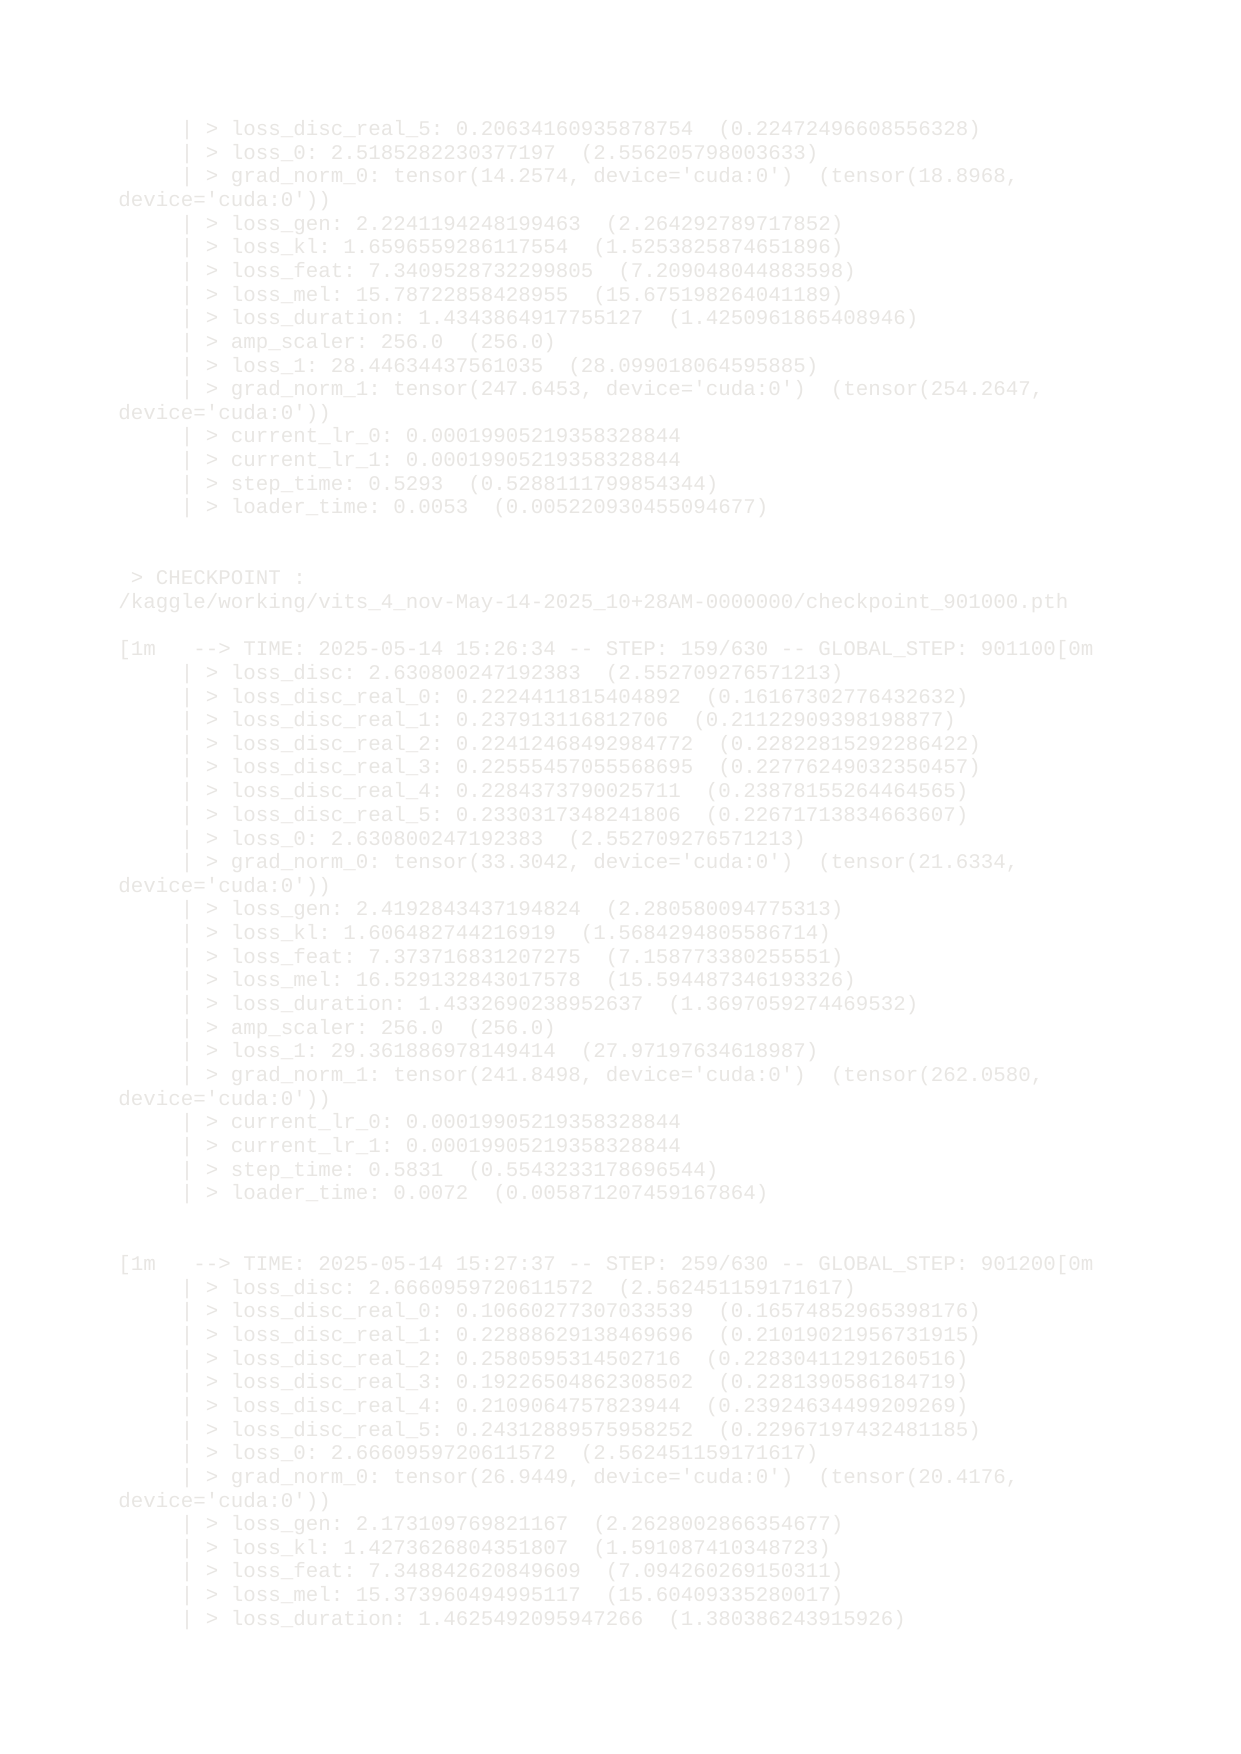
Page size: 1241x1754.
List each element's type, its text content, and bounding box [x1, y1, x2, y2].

text | > loss_duration: 1.4343864917755127 (1.4250961865408946) [118, 307, 1122, 331]
text | > amp_scaler: 256.0 (256.0) [118, 1017, 1122, 1040]
text | > loss_0: 2.6660959720611572 (2.562451159171617) [118, 1442, 1122, 1466]
text | > loss_gen: 2.173109769821167 (2.2628002866354677) [118, 1513, 1122, 1537]
text | > loader_time: 0.0053 (0.005220930455094677) [118, 496, 1122, 520]
text | > loss_kl: 1.4273626804351807 (1.591087410348723) [118, 1537, 1122, 1561]
text | > loss_duration: 1.4625492095947266 (1.380386243915926) [118, 1608, 1122, 1631]
text | > loss_kl: 1.606482744216919 (1.5684294805586714) [118, 922, 1122, 946]
text | > loss_kl: 1.6596559286117554 (1.5253825874651896) [118, 236, 1122, 260]
text | > step_time: 0.5831 (0.5543233178696544) [118, 1158, 1122, 1182]
text | > loss_disc_real_2: 0.22412468492984772 (0.22822815292286422) [118, 733, 1122, 757]
text | > current_lr_1: 0.00019905219358328844 [118, 1135, 1122, 1158]
text | > grad_norm_0: tensor(26.9449, device='cuda:0') (tensor(20.4176, device='cuda:0')) [118, 1466, 1122, 1513]
text | > step_time: 0.5293 (0.5288111799854344) [118, 473, 1122, 496]
text | > amp_scaler: 256.0 (256.0) [118, 331, 1122, 354]
text | > grad_norm_0: tensor(33.3042, device='cuda:0') (tensor(21.6334, device='cuda:0')) [118, 851, 1122, 898]
text | > loss_duration: 1.4332690238952637 (1.3697059274469532) [118, 993, 1122, 1017]
text | > grad_norm_1: tensor(241.8498, device='cuda:0') (tensor(262.0580, device='cuda:0')) [118, 1064, 1122, 1111]
text | > loss_mel: 15.78722858428955 (15.675198264041189) [118, 284, 1122, 307]
text | > loss_disc_real_0: 0.2224411815404892 (0.16167302776432632) [118, 686, 1122, 709]
text | > loss_disc_real_5: 0.20634160935878754 (0.22472496608556328) [118, 118, 1122, 142]
text | > loss_disc_real_4: 0.2109064757823944 (0.23924634499209269) [118, 1395, 1122, 1419]
text | > loss_disc_real_5: 0.24312889575958252 (0.22967197432481185) [118, 1419, 1122, 1442]
text | > loss_1: 29.361886978149414 (27.97197634618987) [118, 1040, 1122, 1064]
text | > loss_disc_real_5: 0.2330317348241806 (0.22671713834663607) [118, 804, 1122, 827]
text | > loss_gen: 2.4192843437194824 (2.280580094775313) [118, 898, 1122, 922]
text | > loss_feat: 7.373716831207275 (7.158773380255551) [118, 946, 1122, 969]
text | > loss_disc_real_1: 0.237913116812706 (0.21122909398198877) [118, 709, 1122, 733]
text | > current_lr_0: 0.00019905219358328844 [118, 426, 1122, 449]
text [1m --> TIME: 2025-05-14 15:27:37 -- STEP: 259/630 -- GLOBAL_STEP: 901200[0m [118, 1253, 1122, 1277]
text | > loss_0: 2.630800247192383 (2.552709276571213) [118, 827, 1122, 851]
text | > loss_disc_real_1: 0.22888629138469696 (0.21019021956731915) [118, 1324, 1122, 1348]
text > CHECKPOINT : /kaggle/working/vits_4_nov-May-14-2025_10+28AM-0000000/checkpoint_901000.pth [118, 567, 1122, 615]
text | > loss_disc_real_3: 0.19226504862308502 (0.2281390586184719) [118, 1371, 1122, 1395]
text | > loss_mel: 16.529132843017578 (15.594487346193326) [118, 969, 1122, 993]
text | > grad_norm_1: tensor(247.6453, device='cuda:0') (tensor(254.2647, device='cuda:0')) [118, 378, 1122, 426]
text | > loss_disc_real_4: 0.2284373790025711 (0.23878155264464565) [118, 780, 1122, 804]
text | > loss_gen: 2.2241194248199463 (2.264292789717852) [118, 213, 1122, 236]
text | > loss_0: 2.5185282230377197 (2.556205798003633) [118, 142, 1122, 165]
text | > current_lr_1: 0.00019905219358328844 [118, 449, 1122, 473]
text | > loss_disc: 2.630800247192383 (2.552709276571213) [118, 662, 1122, 686]
text | > loss_1: 28.44634437561035 (28.099018064595885) [118, 354, 1122, 378]
text | > loss_disc_real_0: 0.10660277307033539 (0.16574852965398176) [118, 1300, 1122, 1324]
text | > grad_norm_0: tensor(14.2574, device='cuda:0') (tensor(18.8968, device='cuda:0')) [118, 165, 1122, 213]
text | > loss_disc: 2.6660959720611572 (2.562451159171617) [118, 1277, 1122, 1300]
text | > current_lr_0: 0.00019905219358328844 [118, 1111, 1122, 1135]
text | > loss_feat: 7.3409528732299805 (7.209048044883598) [118, 260, 1122, 284]
text | > loader_time: 0.0072 (0.005871207459167864) [118, 1182, 1122, 1206]
text | > loss_mel: 15.373960494995117 (15.60409335280017) [118, 1584, 1122, 1608]
text | > loss_feat: 7.348842620849609 (7.094260269150311) [118, 1561, 1122, 1584]
text | > loss_disc_real_3: 0.22555457055568695 (0.22776249032350457) [118, 757, 1122, 780]
text | > loss_disc_real_2: 0.2580595314502716 (0.22830411291260516) [118, 1348, 1122, 1371]
text [1m --> TIME: 2025-05-14 15:26:34 -- STEP: 159/630 -- GLOBAL_STEP: 901100[0m [118, 638, 1122, 662]
